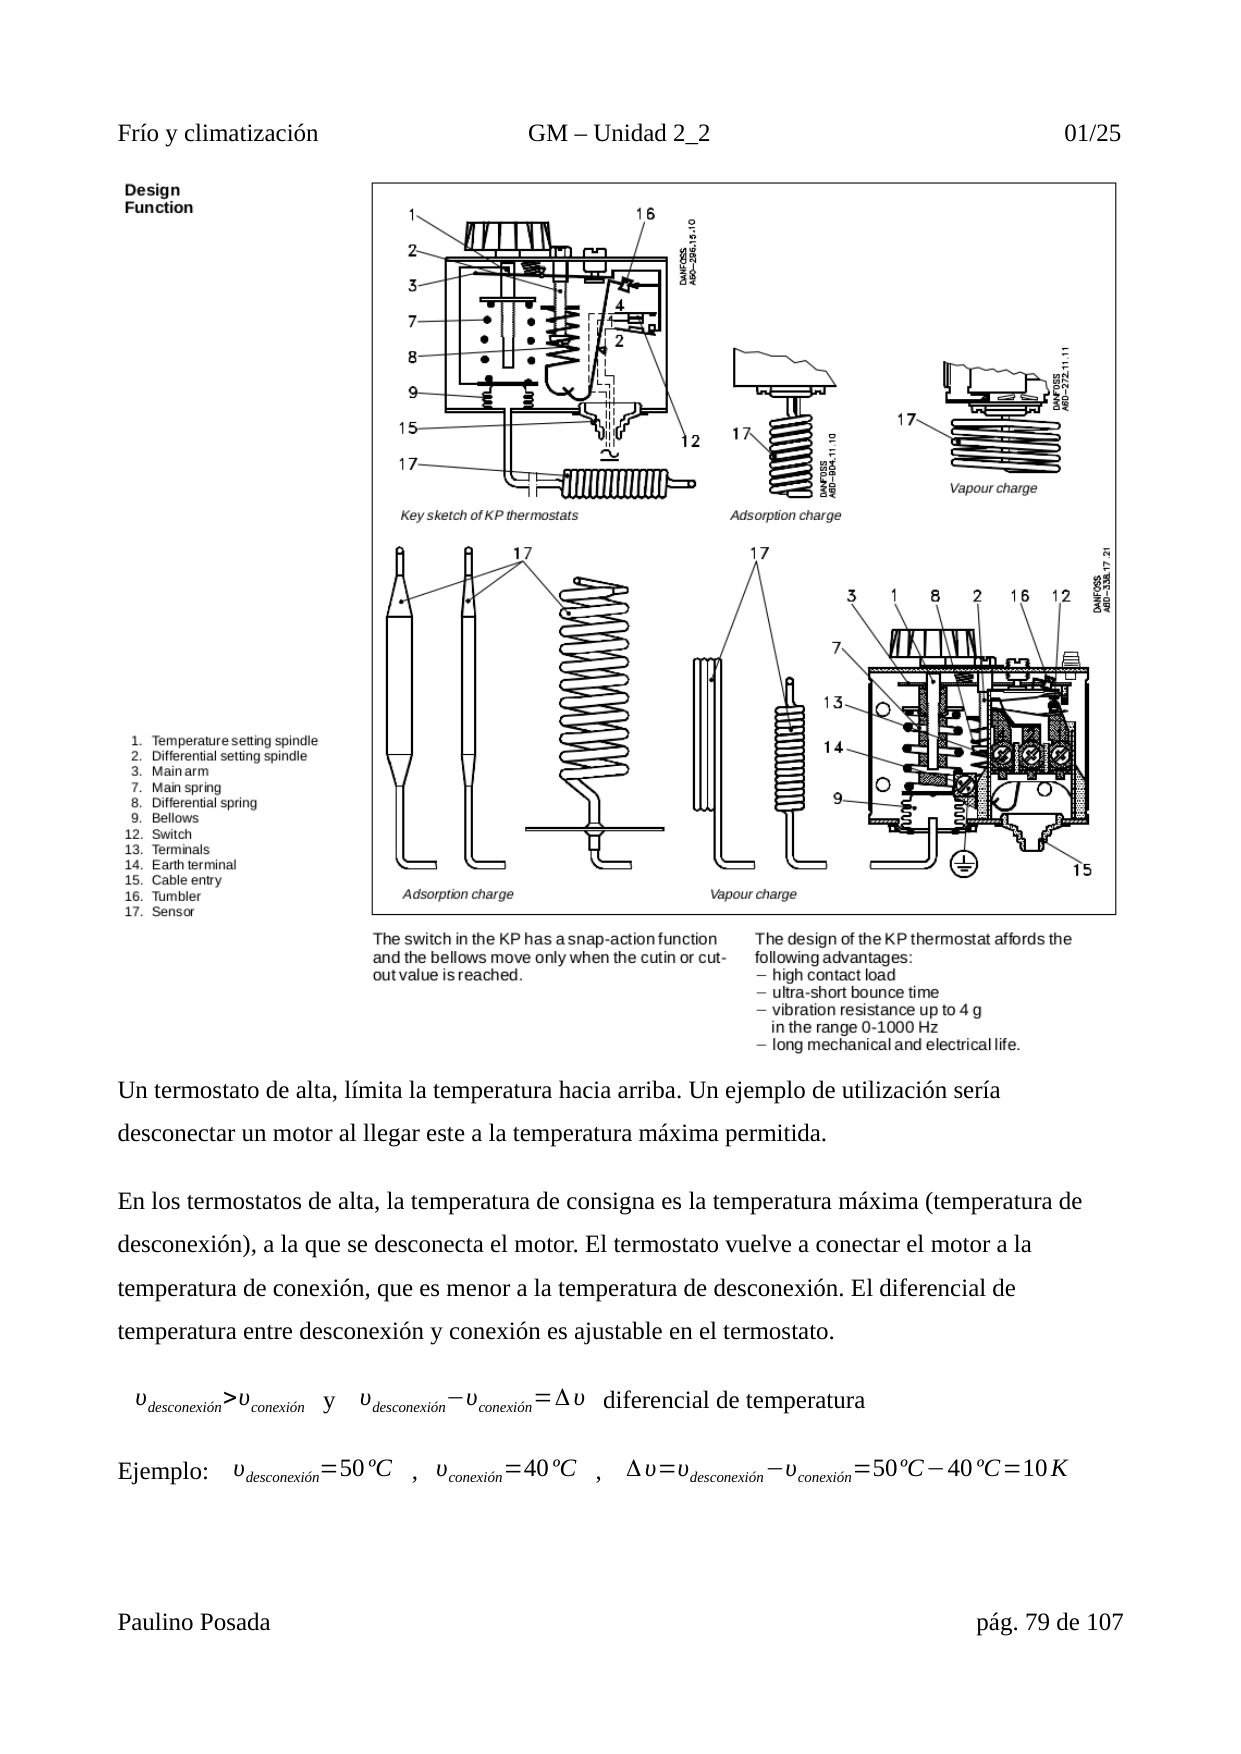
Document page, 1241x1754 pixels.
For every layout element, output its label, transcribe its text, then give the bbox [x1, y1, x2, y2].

text En los termostatos de alta, la temperatura de consigna es la temperatura máxima (temperatura de desconexión), a la que se desconecta el motor. El termostato vuelve a conectar el motor a la temperatura de conexión, que es menor a la temperatura de desconexión. El diferencial de temperatura entre desconexión y conexión es ajustable en el termostato. [117, 1186, 1123, 1344]
picture [117, 176, 1124, 1061]
text y diferencial de temperatura [117, 1384, 1123, 1415]
text Un termostato de alta, límita la temperatura hacia arriba. Un ejemplo de utilización sería desconectar un motor al llegar este a la temperatura máxima permitida. [117, 1061, 1123, 1147]
text Ejemplo: ,, [117, 1455, 1123, 1486]
